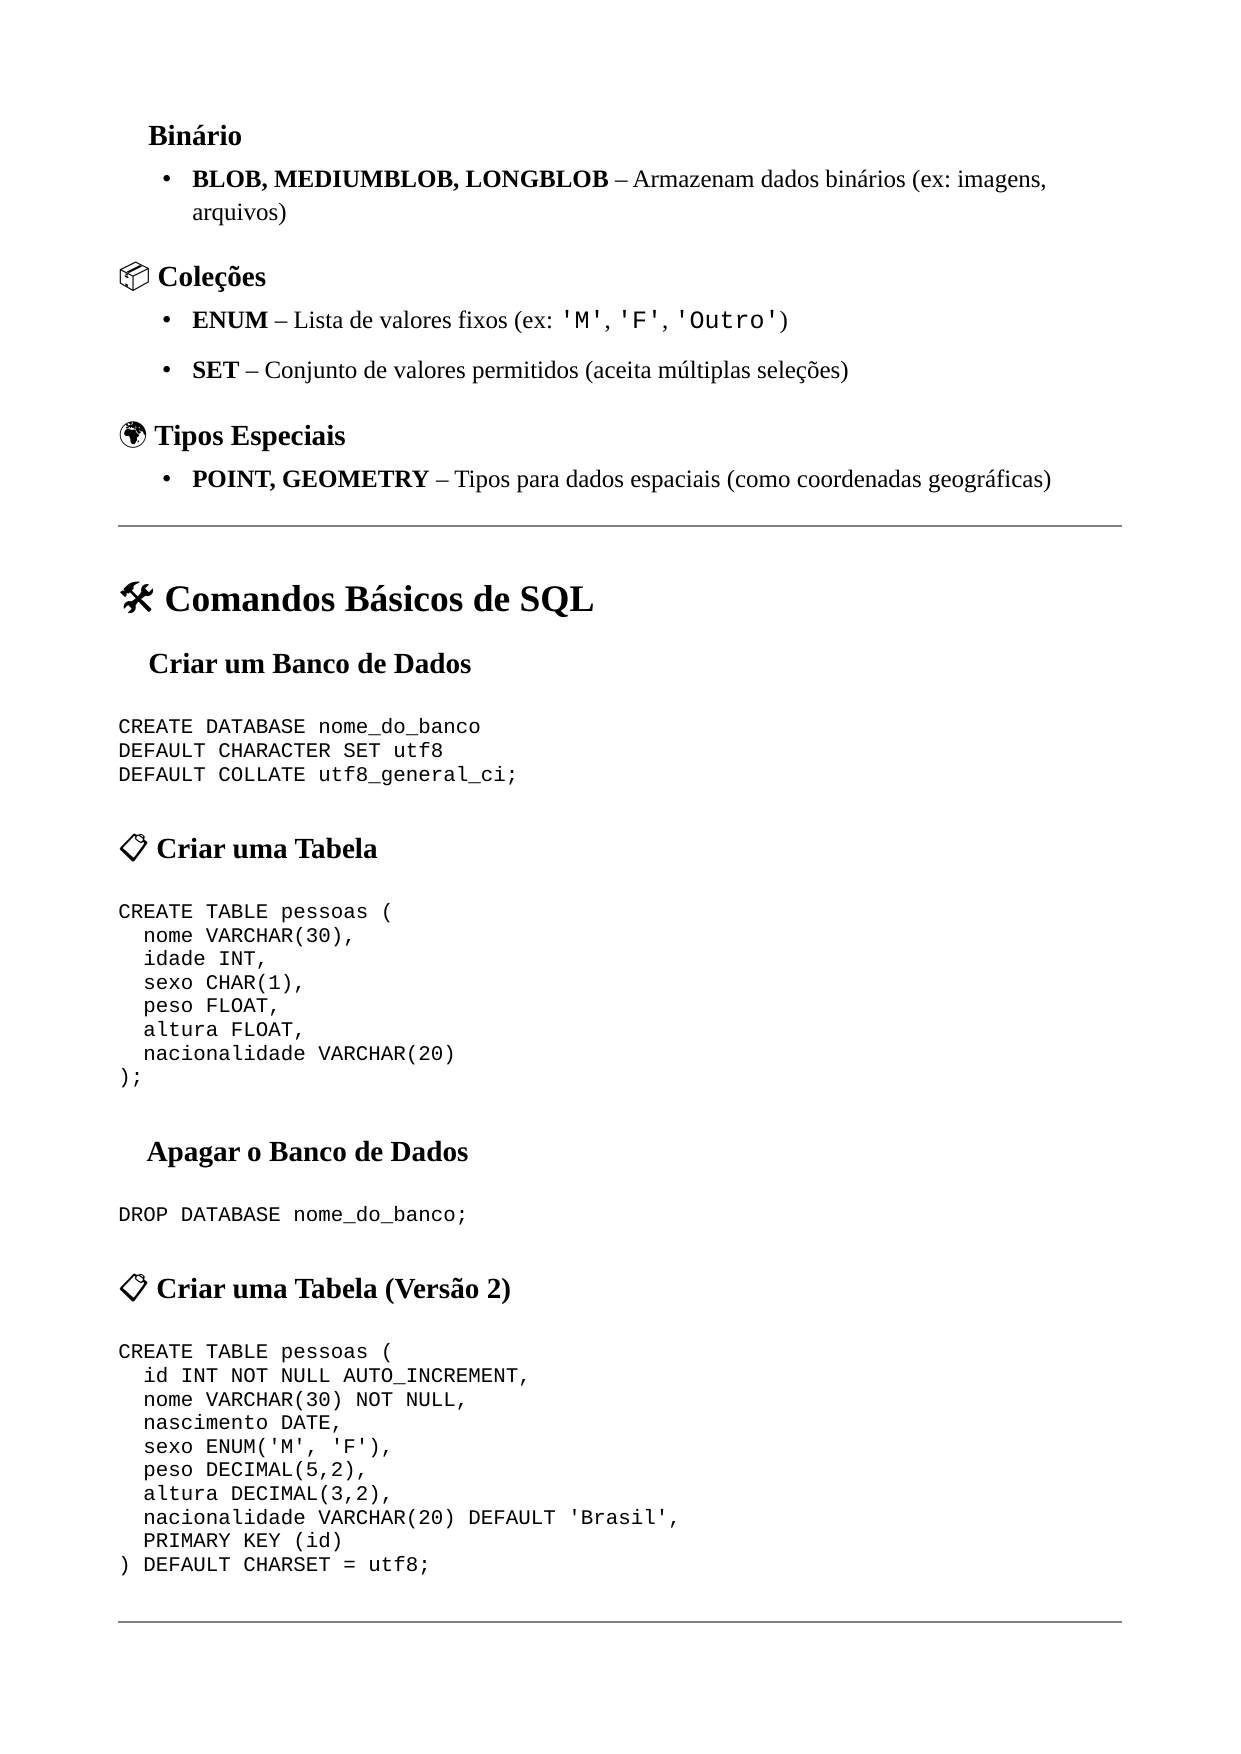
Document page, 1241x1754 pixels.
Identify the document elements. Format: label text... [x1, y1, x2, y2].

text nacionalidade VARCHAR(20) [118, 1043, 1122, 1066]
text sexo ENUM('M', 'F'), [118, 1436, 1122, 1459]
text id INT NOT NULL AUTO_INCREMENT, [118, 1365, 1122, 1388]
text nacionalidade VARCHAR(20) DEFAULT 'Brasil', [118, 1507, 1122, 1530]
subtitle 🛠️ Comandos Básicos de SQL [118, 576, 1122, 619]
subtitle 🔧 Criar um Banco de Dados [118, 647, 1122, 680]
text DEFAULT CHARACTER SET utf8 [118, 740, 1122, 763]
text PRIMARY KEY (id) [118, 1530, 1122, 1554]
subtitle 📋 Criar uma Tabela (Versão 2) [118, 1272, 1122, 1305]
subtitle 🧹 Apagar o Banco de Dados [118, 1134, 1122, 1168]
list ENUM – Lista de valores fixos (ex: 'M', 'F', 'Outro') [162, 305, 1122, 336]
subtitle 💾 Binário [118, 118, 1122, 152]
subtitle 📦 Coleções [118, 259, 1122, 293]
text altura DECIMAL(3,2), [118, 1483, 1122, 1507]
list POINT, GEOMETRY – Tipos para dados espaciais (como coordenadas geográficas) [162, 464, 1122, 492]
text nascimento DATE, [118, 1412, 1122, 1436]
text peso DECIMAL(5,2), [118, 1459, 1122, 1483]
text DROP DATABASE nome_do_banco; [118, 1204, 1122, 1227]
text nome VARCHAR(30) NOT NULL, [118, 1388, 1122, 1412]
text ); [118, 1066, 1122, 1090]
text ) DEFAULT CHARSET = utf8; [118, 1554, 1122, 1578]
text CREATE TABLE pessoas ( [118, 1341, 1122, 1365]
subtitle 📋 Criar uma Tabela [118, 831, 1122, 865]
text sexo CHAR(1), [118, 972, 1122, 996]
text peso FLOAT, [118, 996, 1122, 1019]
text CREATE TABLE pessoas ( [118, 901, 1122, 924]
text idade INT, [118, 948, 1122, 972]
text altura FLOAT, [118, 1019, 1122, 1043]
list SET – Conjunto de valores permitidos (aceita múltiplas seleções) [162, 355, 1122, 384]
subtitle 🌍 Tipos Especiais [118, 418, 1122, 451]
text DEFAULT COLLATE utf8_general_ci; [118, 763, 1122, 787]
list BLOB, MEDIUMBLOB, LONGBLOB – Armazenam dados binários (ex: imagens, arquivos) [162, 164, 1122, 226]
text nome VARCHAR(30), [118, 924, 1122, 948]
text CREATE DATABASE nome_do_banco [118, 716, 1122, 740]
